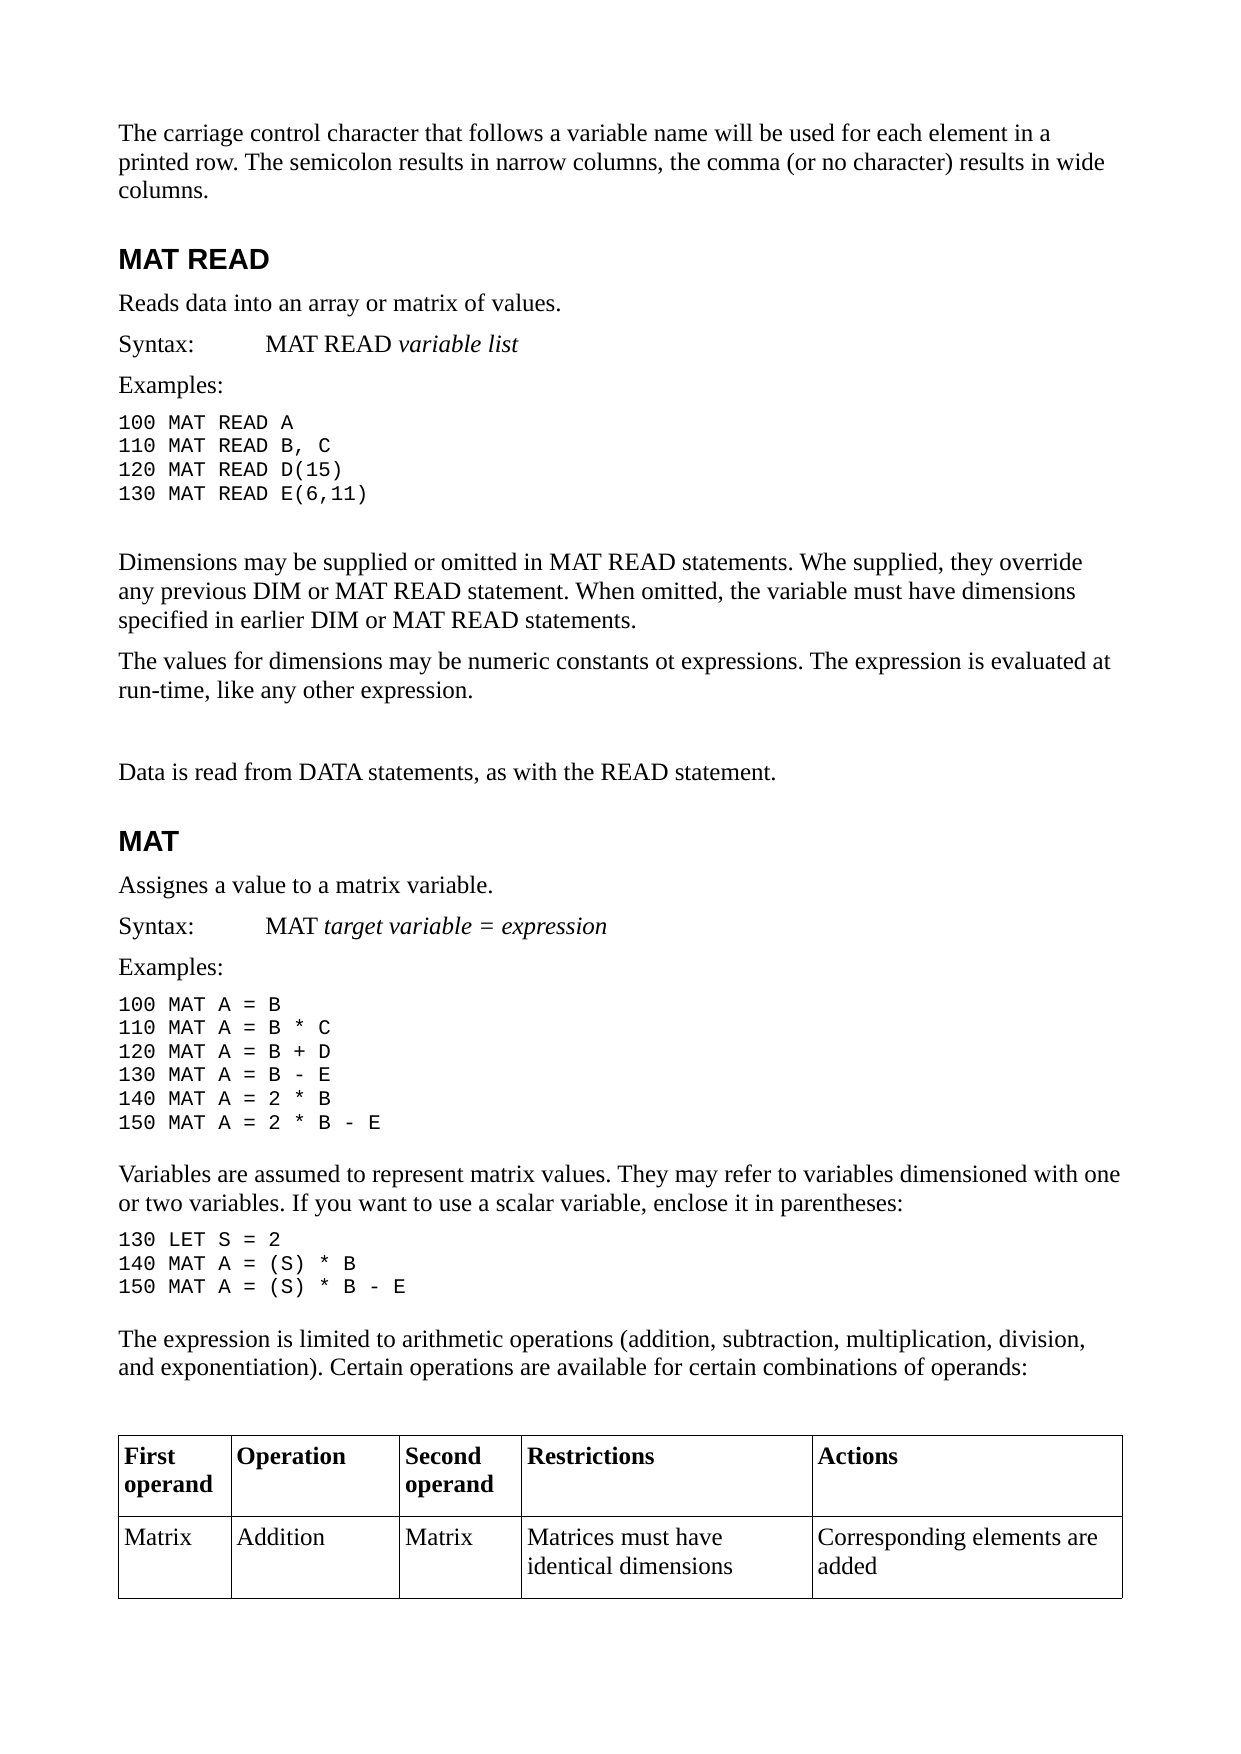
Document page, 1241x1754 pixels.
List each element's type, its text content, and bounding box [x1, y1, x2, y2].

text 150 MAT A = 2 * B - E [118, 1112, 1122, 1135]
subtitle MAT READ [118, 242, 1122, 275]
text The expression is limited to arithmetic operations (addition, subtraction, multiplication, division, and exponentiation). Certain operations are available for certain combinations of operands: [118, 1324, 1122, 1381]
text Syntax: MAT target variable = expression [118, 911, 1122, 940]
text 100 MAT READ A [118, 412, 1122, 435]
table_cell Corresponding elements are added [813, 1517, 1122, 1598]
table_header Operation [232, 1436, 399, 1516]
text 150 MAT A = (S) * B - E [118, 1276, 1122, 1300]
table_cell Matrix [400, 1517, 521, 1598]
subtitle MAT [118, 824, 1122, 857]
table_cell Matrices must have identical dimensions [522, 1517, 812, 1598]
text 130 MAT READ E(6,11) [118, 483, 1122, 506]
text Reads data into an array or matrix of values. [118, 288, 1122, 317]
table_header Restrictions [522, 1436, 812, 1516]
text The carriage control character that follows a variable name will be used for each element in a printed row. The semicolon results in narrow columns, the comma (or no character) results in wide columns. [118, 118, 1122, 204]
text 130 MAT A = B - E [118, 1064, 1122, 1088]
text 120 MAT READ D(15) [118, 459, 1122, 483]
text Assignes a value to a matrix variable. [118, 870, 1122, 898]
text 110 MAT READ B, C [118, 435, 1122, 459]
text 120 MAT A = B + D [118, 1041, 1122, 1064]
text 110 MAT A = B * C [118, 1017, 1122, 1041]
text Examples: [118, 952, 1122, 981]
table_cell Addition [232, 1517, 399, 1598]
text 100 MAT A = B [118, 993, 1122, 1017]
text 140 MAT A = (S) * B [118, 1253, 1122, 1276]
text Data is read from DATA statements, as with the READ statement. [118, 757, 1122, 786]
text 140 MAT A = 2 * B [118, 1088, 1122, 1112]
table_header Second operand [400, 1436, 521, 1516]
text The values for dimensions may be numeric constants ot expressions. The expression is evaluated at run-time, like any other expression. [118, 646, 1122, 704]
text Examples: [118, 370, 1122, 399]
table_header Actions [813, 1436, 1122, 1516]
text 130 LET S = 2 [118, 1229, 1122, 1253]
table_cell Matrix [119, 1517, 231, 1598]
text Dimensions may be supplied or omitted in MAT READ statements. Whe supplied, they override any previous DIM or MAT READ statement. When omitted, the variable must have dimensions specified in earlier DIM or MAT READ statements. [118, 547, 1122, 634]
text Syntax: MAT READ variable list [118, 329, 1122, 358]
text Variables are assumed to represent matrix values. They may refer to variables dimensioned with one or two variables. If you want to use a scalar variable, enclose it in parentheses: [118, 1159, 1122, 1217]
table_header First operand [119, 1436, 231, 1516]
